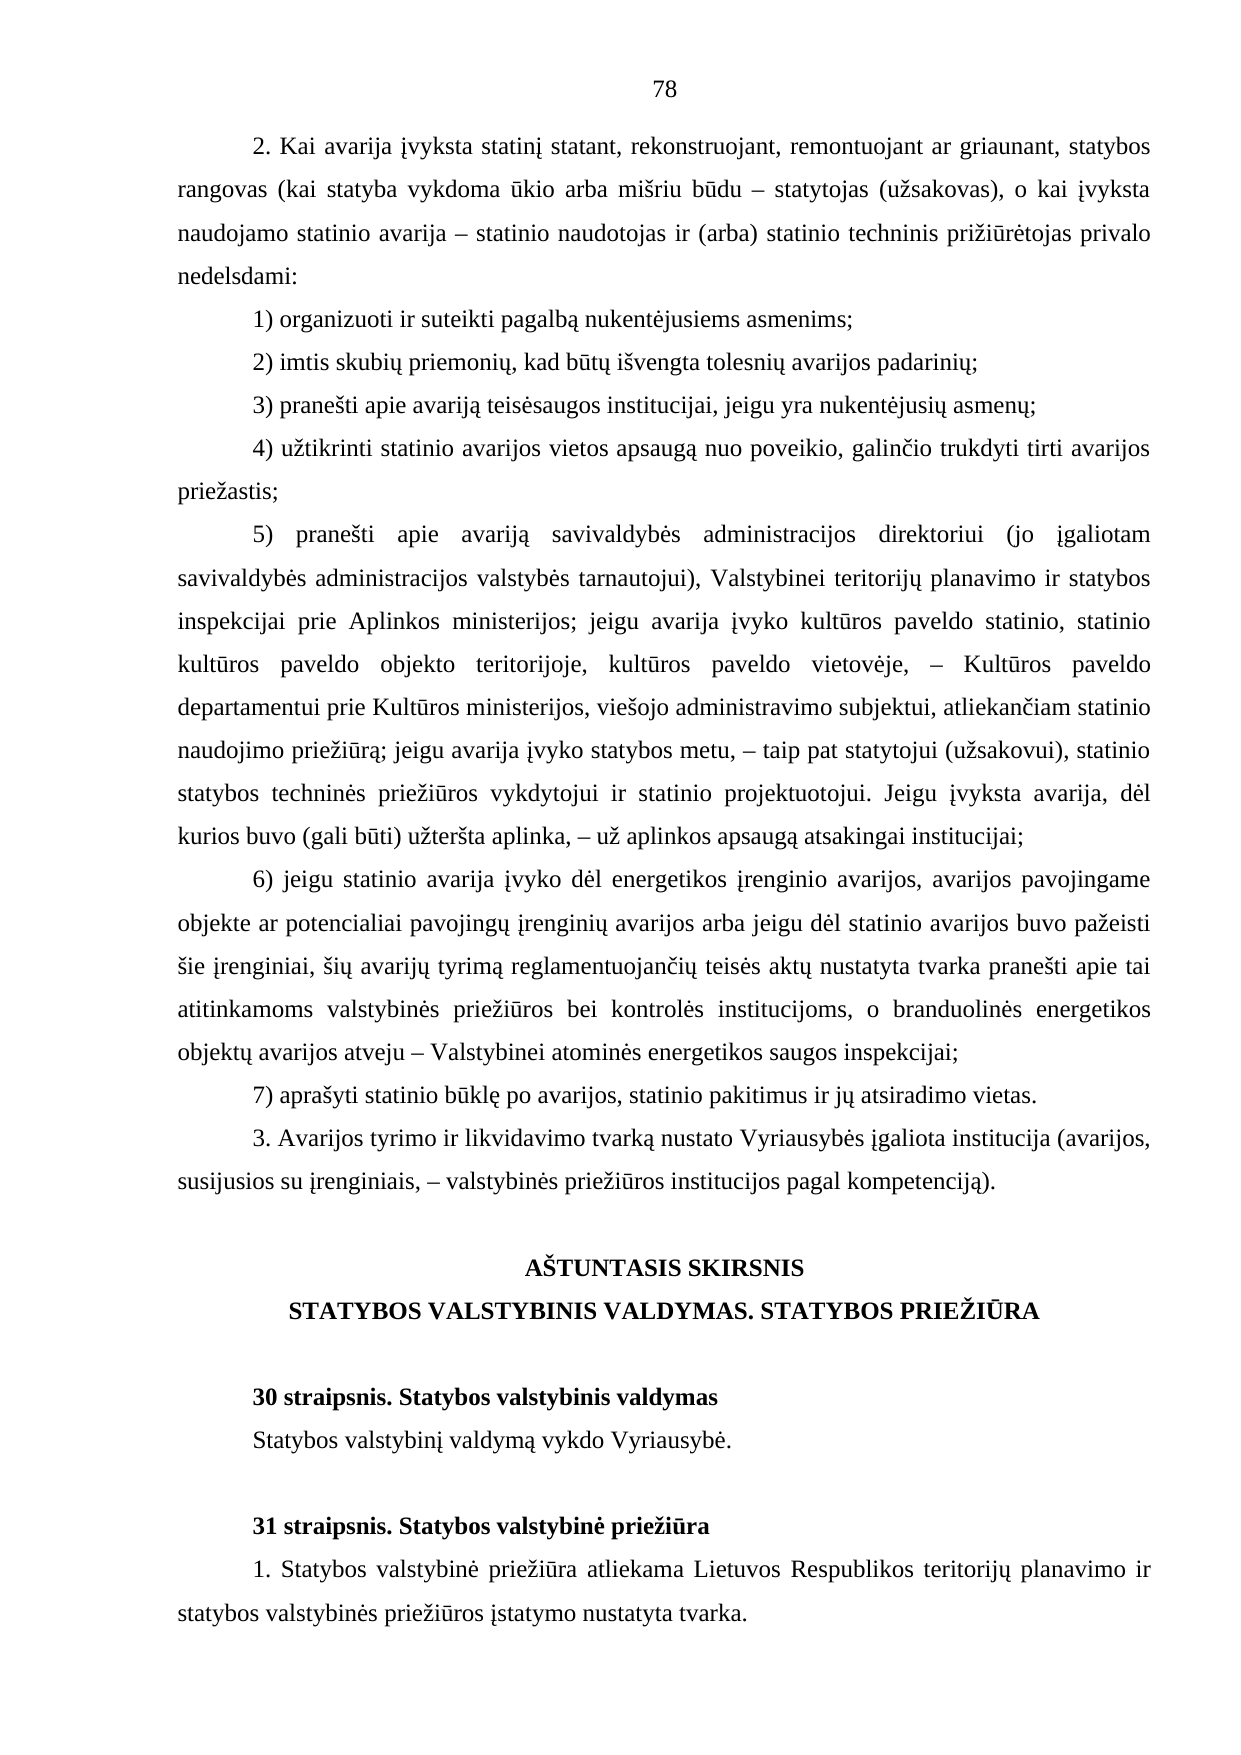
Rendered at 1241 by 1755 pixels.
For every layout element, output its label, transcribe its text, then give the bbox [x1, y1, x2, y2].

text STATYBOS VALSTYBINIS VALDYMAS. STATYBOS PRIEŽIŪRA [177, 1296, 1152, 1324]
text AŠTUNTASIS SKIRSNIS [177, 1253, 1152, 1281]
text 3. Avarijos tyrimo ir likvidavimo tvarką nustato Vyriausybės įgaliota institucija (avarijos, susijusios su įrenginiais, – valstybinės priežiūros institucijos pagal kompetenciją). [177, 1123, 1152, 1195]
text 2) imtis skubių priemonių, kad būtų išvengta tolesnių avarijos padarinių; [177, 347, 1152, 376]
text 5) pranešti apie avariją savivaldybės administracijos direktoriui (jo įgaliotam savivaldybės administracijos valstybės tarnautojui), Valstybinei teritorijų planavimo ir statybos inspekcijai prie Aplinkos ministerijos; jeigu avarija įvyko kultūros paveldo statinio, statinio kultūros paveldo objekto teritorijoje, kultūros paveldo vietovėje, – Kultūros paveldo departamentui prie Kultūros ministerijos, viešojo administravimo subjektui, atliekančiam statinio naudojimo priežiūrą; jeigu avarija įvyko statybos metu, – taip pat statytojui (užsakovui), statinio statybos techninės priežiūros vykdytojui ir statinio projektuotojui. Jeigu įvyksta avarija, dėl kurios buvo (gali būti) užteršta aplinka, – už aplinkos apsaugą atsakingai institucijai; [177, 519, 1152, 850]
text 31 straipsnis. Statybos valstybinė priežiūra [177, 1511, 1152, 1540]
text 2. Kai avarija įvyksta statinį statant, rekonstruojant, remontuojant ar griaunant, statybos rangovas (kai statyba vykdoma ūkio arba mišriu būdu – statytojas (užsakovas), o kai įvyksta naudojamo statinio avarija – statinio naudotojas ir (arba) statinio techninis prižiūrėtojas privalo nedelsdami: [177, 131, 1152, 289]
text 4) užtikrinti statinio avarijos vietos apsaugą nuo poveikio, galinčio trukdyti tirti avarijos priežastis; [177, 433, 1152, 505]
text 3) pranešti apie avariją teisėsaugos institucijai, jeigu yra nukentėjusių asmenų; [177, 390, 1152, 419]
text 30 straipsnis. Statybos valstybinis valdymas [177, 1382, 1152, 1411]
text 6) jeigu statinio avarija įvyko dėl energetikos įrenginio avarijos, avarijos pavojingame objekte ar potencialiai pavojingų įrenginių avarijos arba jeigu dėl statinio avarijos buvo pažeisti šie įrenginiai, šių avarijų tyrimą reglamentuojančių teisės aktų nustatyta tvarka pranešti apie tai atitinkamoms valstybinės priežiūros bei kontrolės institucijoms, o branduolinės energetikos objektų avarijos atveju – Valstybinei atominės energetikos saugos inspekcijai; [177, 864, 1152, 1066]
text 1) organizuoti ir suteikti pagalbą nukentėjusiems asmenims; [177, 304, 1152, 333]
text Statybos valstybinį valdymą vykdo Vyriausybė. [177, 1425, 1152, 1454]
text 1. Statybos valstybinė priežiūra atliekama Lietuvos Respublikos teritorijų planavimo ir statybos valstybinės priežiūros įstatymo nustatyta tvarka. [177, 1554, 1152, 1626]
text 7) aprašyti statinio būklę po avarijos, statinio pakitimus ir jų atsiradimo vietas. [177, 1080, 1152, 1109]
